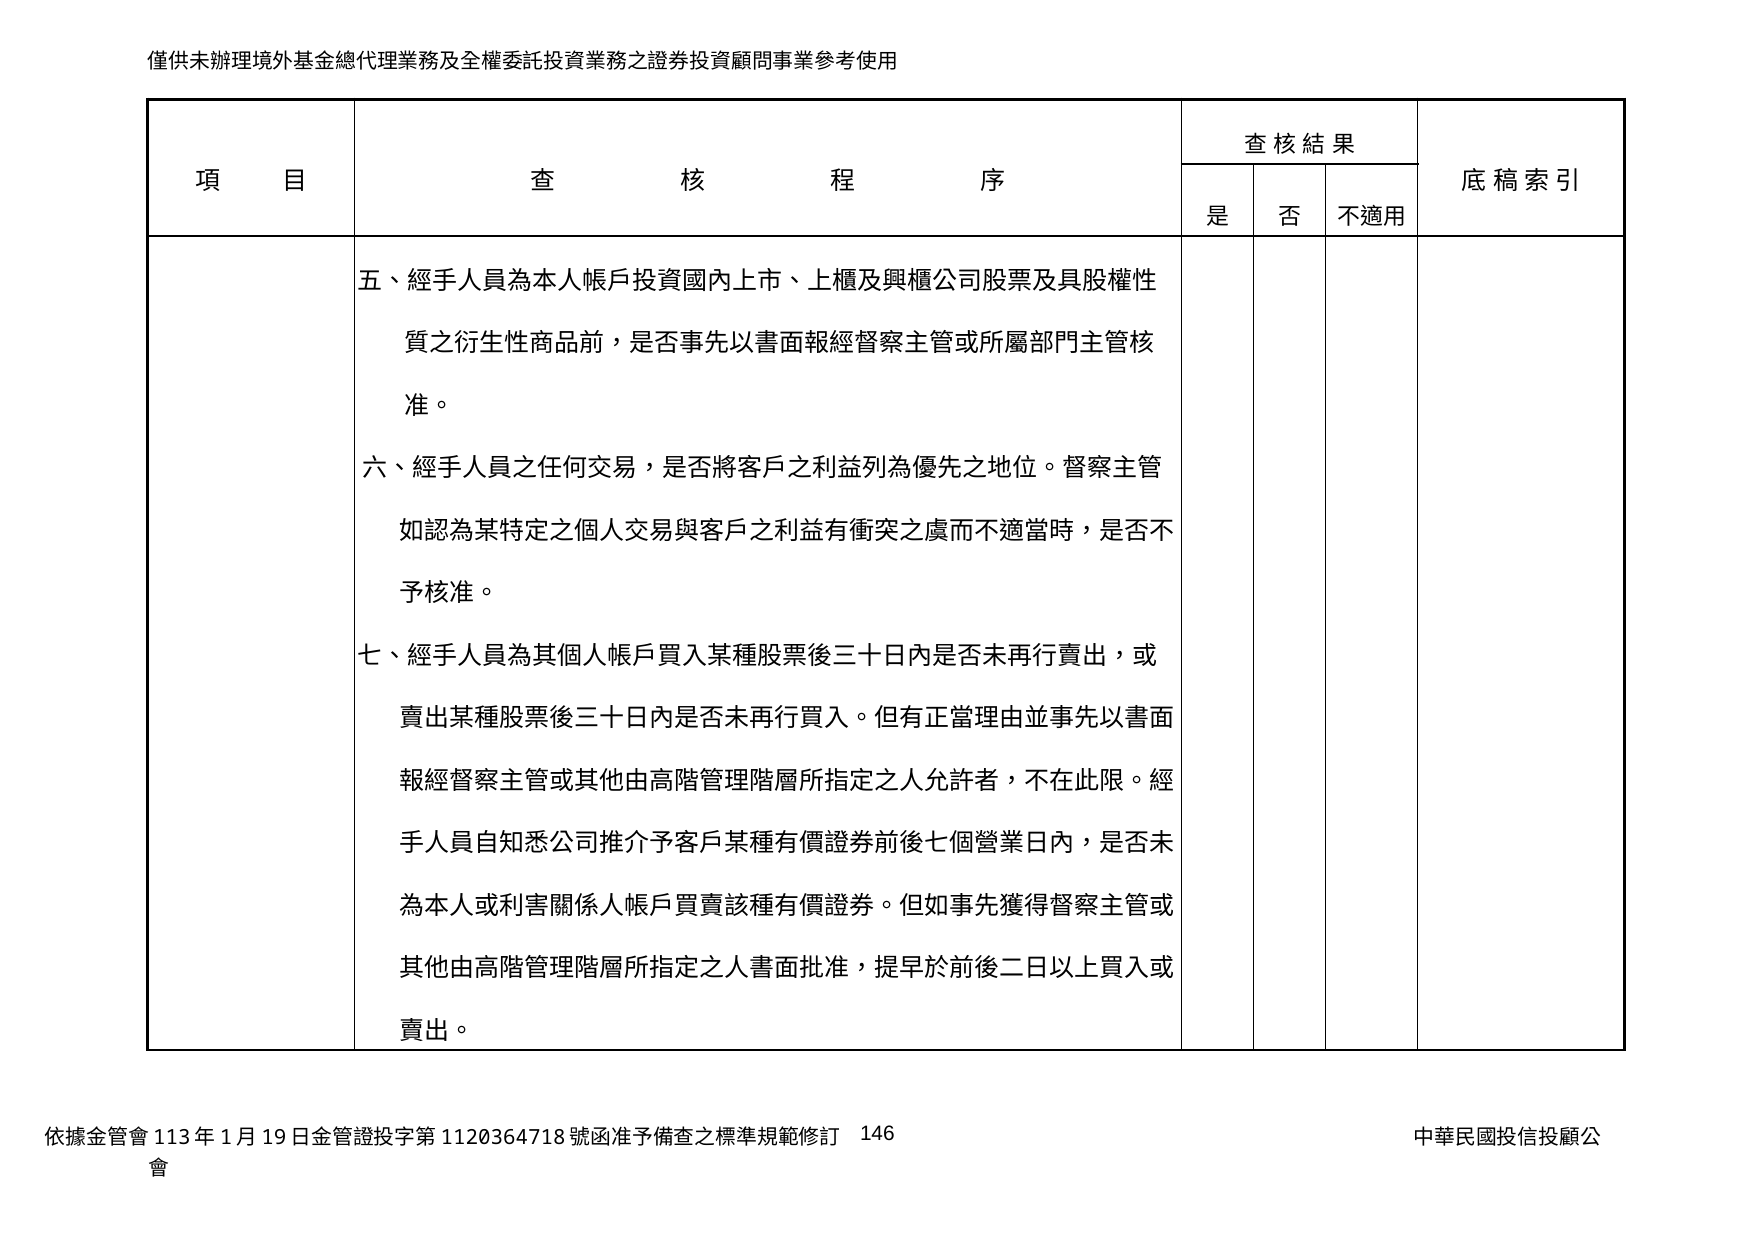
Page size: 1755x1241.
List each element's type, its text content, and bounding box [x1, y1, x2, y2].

table_cell [149, 237, 354, 1049]
table_cell [1182, 237, 1253, 1049]
table_cell [1254, 237, 1325, 1049]
table_header 查 核 程 序 [355, 101, 1181, 235]
table_cell [1326, 237, 1417, 1049]
table_cell 不適用 [1326, 165, 1417, 235]
table_cell [1418, 237, 1623, 1049]
table_cell 否 [1254, 165, 1325, 235]
table_cell 五、經手人員為本人帳戶投資國內上市、上櫃及興櫃公司股票及具股權性質之衍生性商品前，是否事先以書面報經督察主管或所屬部門主管核准。 六、經手人員之任何交易，是否將客戶之利益列為優先之地位。督察主管如認為某特定之個人交易與客戶之利益有衝突之虞而不適當時，是否不予核准。 七、經手人員為其個人帳戶買入某種股票後三十日內是否未再行賣出，或賣出某種股票後三十日內是否未再行買入。但有正當理由並事先以書面報經督察主管或其他由高階管理階層所指定之人允許者，不在此限。經手人員自知悉公司推介予客戶某種有價證券前後七個營業日內，是否未為本人或利害關係人帳戶買賣該種有價證券。但如事先獲得督察主管或其他由高階管理階層所指定之人書面批准，提早於前後二日以上買入或賣出。 [355, 237, 1181, 1049]
table_cell 是 [1182, 165, 1253, 235]
table_header 查核結果 [1182, 101, 1417, 163]
table_header 底稿索引 [1418, 101, 1623, 235]
table_header 項 目 [149, 101, 354, 235]
